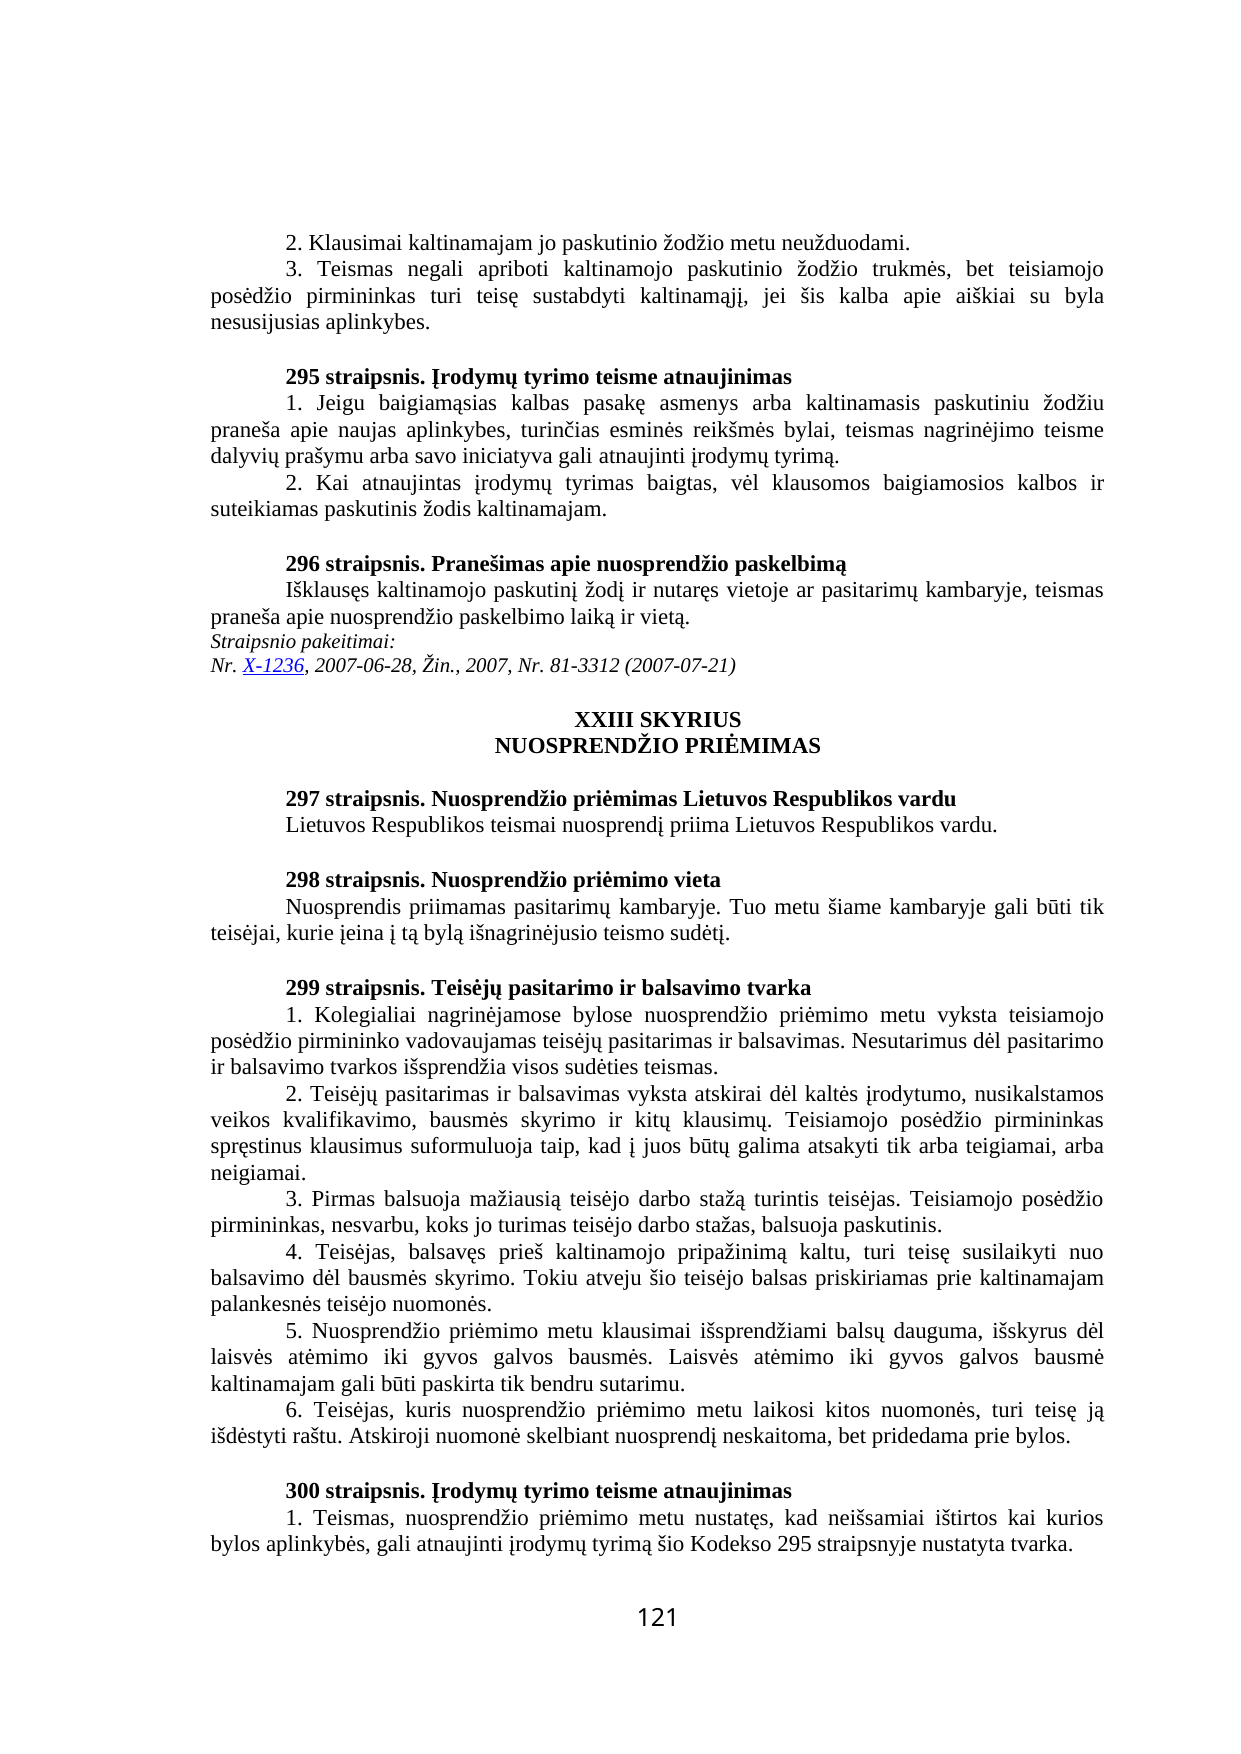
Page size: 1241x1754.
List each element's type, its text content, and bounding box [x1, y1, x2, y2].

text 2. Kai atnaujintas įrodymų tyrimas baigtas, vėl klausomos baigiamosios kalbos ir suteikiamas paskutinis žodis kaltinamajam. [210, 468, 1105, 521]
text 4. Teisėjas, balsavęs prieš kaltinamojo pripažinimą kaltu, turi teisę susilaikyti nuo balsavimo dėl bausmės skyrimo. Tokiu atveju šio teisėjo balsas priskiriamas prie kaltinamajam palankesnės teisėjo nuomonės. [210, 1238, 1105, 1317]
text 1. Jeigu baigiamąsias kalbas pasakę asmenys arba kaltinamasis paskutiniu žodžiu praneša apie naujas aplinkybes, turinčias esminės reikšmės bylai, teismas nagrinėjimo teisme dalyvių prašymu arba savo iniciatyva gali atnaujinti įrodymų tyrimą. [210, 389, 1105, 468]
text 6. Teisėjas, kuris nuosprendžio priėmimo metu laikosi kitos nuomonės, turi teisę ją išdėstyti raštu. Atskiroji nuomonė skelbiant nuosprendį neskaitoma, bet pridedama prie bylos. [210, 1396, 1105, 1449]
text 300 straipsnis. Įrodymų tyrimo teisme atnaujinimas [210, 1477, 1105, 1504]
text Nuosprendis priimamas pasitarimų kambaryje. Tuo metu šiame kambaryje gali būti tik teisėjai, kurie įeina į tą bylą išnagrinėjusio teismo sudėtį. [210, 893, 1105, 946]
text 3. Teismas negali apriboti kaltinamojo paskutinio žodžio trukmės, bet teisiamojo posėdžio pirmininkas turi teisę sustabdyti kaltinamąjį, jei šis kalba apie aiškiai su byla nesusijusias aplinkybes. [210, 255, 1105, 334]
text 297 straipsnis. Nuosprendžio priėmimas Lietuvos Respublikos vardu [210, 785, 1105, 811]
text 1. Kolegialiai nagrinėjamose bylose nuosprendžio priėmimo metu vyksta teisiamojo posėdžio pirmininko vadovaujamas teisėjų pasitarimas ir balsavimas. Nesutarimus dėl pasitarimo ir balsavimo tvarkos išsprendžia visos sudėties teismas. [210, 1001, 1105, 1080]
text Nr. X-1236, 2007-06-28, Žin., 2007, Nr. 81-3312 (2007-07-21) [210, 653, 1105, 677]
text 2. Teisėjų pasitarimas ir balsavimas vyksta atskirai dėl kaltės įrodytumo, nusikalstamos veikos kvalifikavimo, bausmės skyrimo ir kitų klausimų. Teisiamojo posėdžio pirmininkas spręstinus klausimus suformuluoja taip, kad į juos būtų galima atsakyti tik arba teigiamai, arba neigiamai. [210, 1080, 1105, 1185]
text 295 straipsnis. Įrodymų tyrimo teisme atnaujinimas [210, 363, 1105, 389]
text 1. Teismas, nuosprendžio priėmimo metu nustatęs, kad neišsamiai ištirtos kai kurios bylos aplinkybės, gali atnaujinti įrodymų tyrimą šio Kodekso 295 straipsnyje nustatyta tvarka. [210, 1504, 1105, 1556]
text Nuosprendžio priėmimas [210, 732, 1105, 759]
text Išklausęs kaltinamojo paskutinį žodį ir nutaręs vietoje ar pasitarimų kambaryje, teismas praneša apie nuosprendžio paskelbimo laiką ir vietą. [210, 576, 1105, 629]
text 3. Pirmas balsuoja mažiausią teisėjo darbo stažą turintis teisėjas. Teisiamojo posėdžio pirmininkas, nesvarbu, koks jo turimas teisėjo darbo stažas, balsuoja paskutinis. [210, 1185, 1105, 1238]
text 298 straipsnis. Nuosprendžio priėmimo vieta [210, 866, 1105, 893]
text 296 straipsnis. Pranešimas apie nuosprendžio paskelbimą [210, 550, 1105, 576]
text 5. Nuosprendžio priėmimo metu klausimai išsprendžiami balsų dauguma, išskyrus dėl laisvės atėmimo iki gyvos galvos bausmės. Laisvės atėmimo iki gyvos galvos bausmė kaltinamajam gali būti paskirta tik bendru sutarimu. [210, 1317, 1105, 1396]
text 299 straipsnis. Teisėjų pasitarimo ir balsavimo tvarka [210, 974, 1105, 1001]
text Straipsnio pakeitimai: [210, 629, 1105, 653]
text 2. Klausimai kaltinamajam jo paskutinio žodžio metu neužduodami. [210, 229, 1105, 255]
text Lietuvos Respublikos teismai nuosprendį priima Lietuvos Respublikos vardu. [210, 811, 1105, 838]
text XXIII skyrius [210, 706, 1105, 732]
